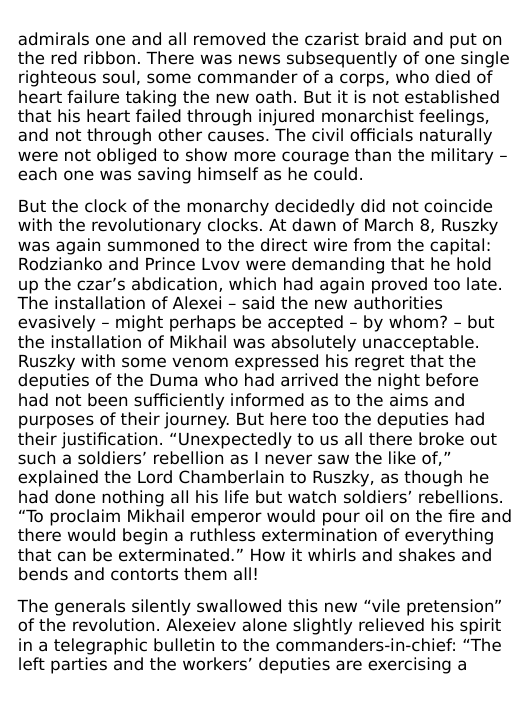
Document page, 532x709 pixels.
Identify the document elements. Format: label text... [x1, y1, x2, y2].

text The generals silently swallowed this new “vile pretension” of the revolution. Alexeiev alone slightly relieved his spirit in a telegraphic bulletin to the commanders-in-chief: “The left parties and the workers’ deputies are exercising a [18, 597, 514, 674]
text admirals one and all removed the czarist braid and put on the red ribbon. There was news subsequently of one single righteous soul, some commander of a corps, who died of heart failure taking the new oath. But it is not established that his heart failed through injured monarchist feelings, and not through other causes. The civil officials naturally were not obliged to show more courage than the military – each one was saving himself as he could. [18, 29, 514, 184]
text But the clock of the monarchy decidedly did not coincide with the revolutionary clocks. At dawn of March 8, Ruszky was again summoned to the direct wire from the capital: Rodzianko and Prince Lvov were demanding that he hold up the czar’s abdication, which had again proved too late. The installation of Alexei – said the new authorities evasively – might perhaps be accepted – by whom? – but the installation of Mikhail was absolutely unacceptable. Ruszky with some venom expressed his regret that the deputies of the Duma who had arrived the night before had not been sufficiently informed as to the aims and purposes of their journey. But here too the deputies had their justification. “Unexpectedly to us all there broke out such a soldiers’ rebellion as I never saw the like of,” explained the Lord Chamberlain to Ruszky, as though he had done nothing all his life but watch soldiers’ rebellions. “To proclaim Mikhail emperor would pour oil on the fire and there would begin a ruthless extermination of everything that can be exterminated.” How it whirls and shakes and bends and contorts them all! [18, 197, 514, 584]
